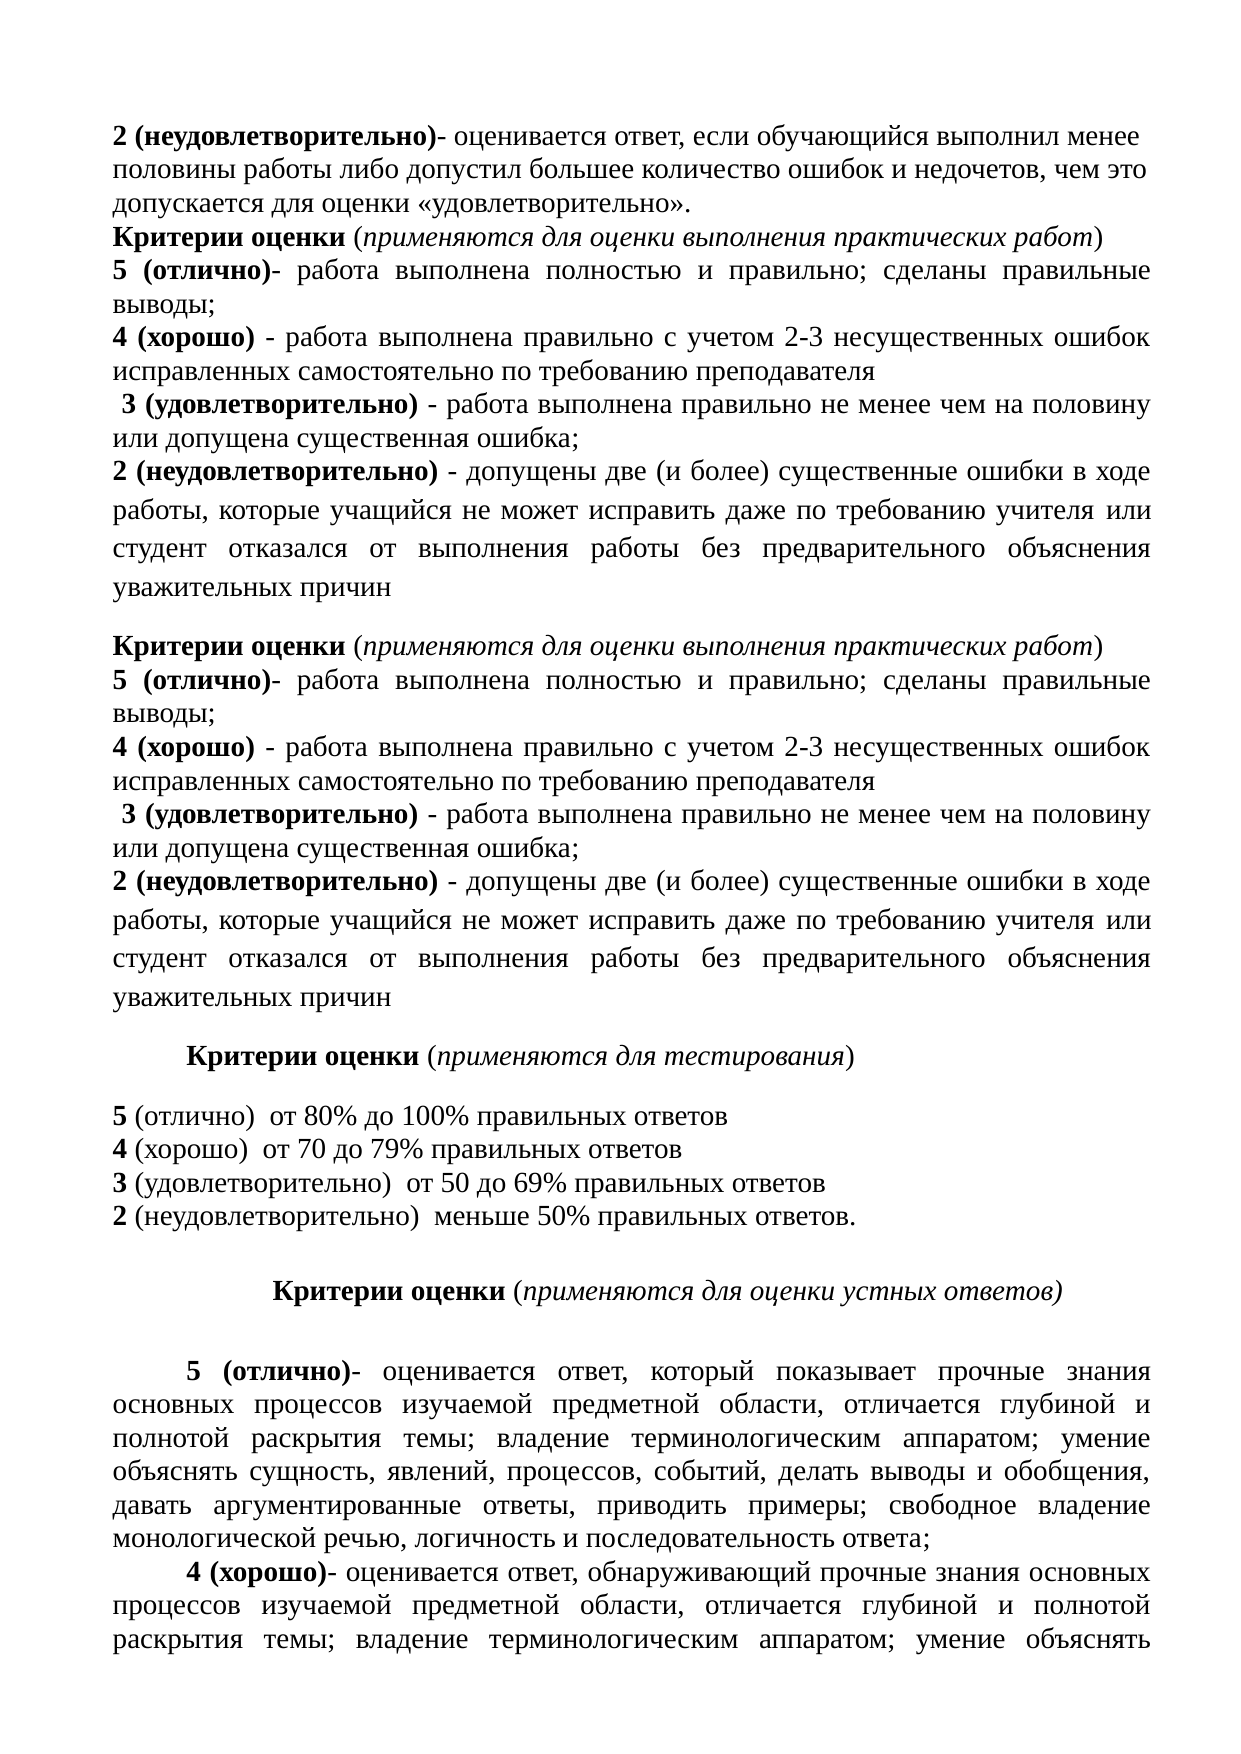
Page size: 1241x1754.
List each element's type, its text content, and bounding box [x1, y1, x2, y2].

text 3 (удовлетворительно) от 50 до 69% правильных ответов [112, 1165, 1152, 1198]
list 2 (неудовлетворительно) - допущены две (и более) существенные ошибки в ходе работы, которые учащийся не может исправить даже по требованию учителя или студент отказался от выполнения работы без предварительного объяснения уважительных причин [112, 453, 1152, 603]
text 5 (отлично) от 80% до 100% правильных ответов [112, 1098, 1152, 1131]
text 3 (удовлетворительно) - работа выполнена правильно не менее чем на половину или допущена существенная ошибка; [112, 386, 1152, 453]
text 2 (неудовлетворительно) меньше 50% правильных ответов. [112, 1198, 1152, 1232]
list Критерии оценки (применяются для оценки выполнения практических работ) [112, 628, 1152, 662]
list Критерии оценки (применяются для оценки выполнения практических работ) [112, 219, 1152, 252]
text 4 (хорошо) - работа выполнена правильно с учетом 2-3 несущественных ошибок исправленных самостоятельно по требованию преподавателя [112, 319, 1152, 386]
text 2 (неудовлетворительно)- оценивается ответ, если обучающийся выполнил менее половины работы либо допустил большее количество ошибок и недочетов, чем это допускается для оценки «удовлетворительно». [112, 118, 1152, 219]
text 5 (отлично)- работа выполнена полностью и правильно; сделаны правильные выводы; [112, 662, 1152, 729]
text 3 (удовлетворительно) - работа выполнена правильно не менее чем на половину или допущена существенная ошибка; [112, 796, 1152, 863]
text 4 (хорошо)- оценивается ответ, обнаруживающий прочные знания основных процессов изучаемой предметной области, отличается глубиной и полнотой раскрытия темы; владение терминологическим аппаратом; умение объяснять [112, 1554, 1152, 1654]
text Критерии оценки (применяются для оценки устных ответов) [112, 1273, 1152, 1307]
text 5 (отлично)- работа выполнена полностью и правильно; сделаны правильные выводы; [112, 252, 1152, 319]
text 4 (хорошо) от 70 до 79% правильных ответов [112, 1131, 1152, 1165]
list Критерии оценки (применяются для тестирования) [112, 1038, 1152, 1072]
list 2 (неудовлетворительно) - допущены две (и более) существенные ошибки в ходе работы, которые учащийся не может исправить даже по требованию учителя или студент отказался от выполнения работы без предварительного объяснения уважительных причин [112, 863, 1152, 1012]
text 4 (хорошо) - работа выполнена правильно с учетом 2-3 несущественных ошибок исправленных самостоятельно по требованию преподавателя [112, 729, 1152, 796]
text 5 (отлично)- оценивается ответ, который показывает прочные знания основных процессов изучаемой предметной области, отличается глубиной и полнотой раскрытия темы; владение терминологическим аппаратом; умение объяснять сущность, явлений, процессов, событий, делать выводы и обобщения, давать аргументированные ответы, приводить примеры; свободное владение монологической речью, логичность и последовательность ответа; [112, 1353, 1152, 1554]
